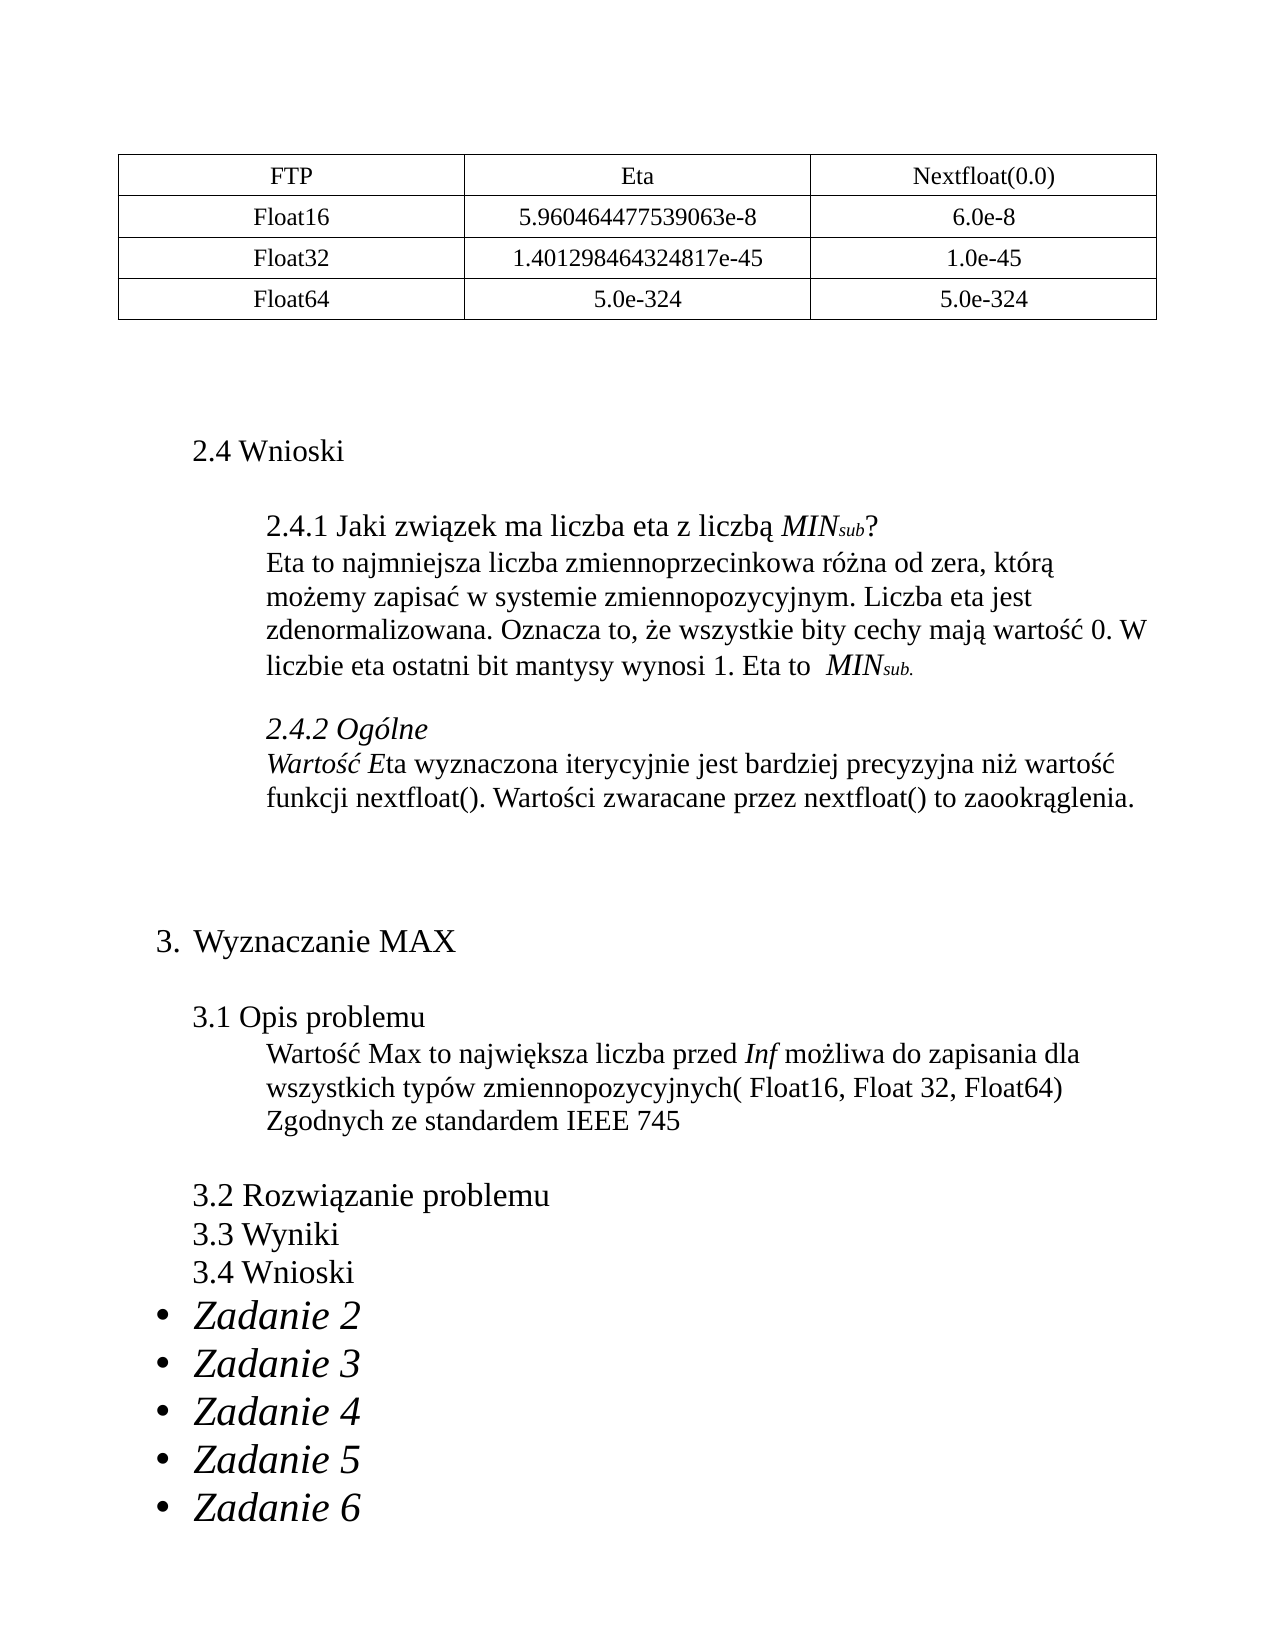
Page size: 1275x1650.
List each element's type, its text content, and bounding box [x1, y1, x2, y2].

text 3.1 Opis problemu [118, 998, 1157, 1034]
text 3.3 Wyniki [118, 1214, 1157, 1252]
table_cell 5.0e-324 [811, 279, 1156, 319]
text 3.2 Rozwiązanie problemu [118, 1175, 1157, 1214]
table_cell 1.0e-45 [811, 238, 1156, 278]
list Zadanie 6 [156, 1482, 1157, 1531]
table_header Eta [465, 155, 810, 195]
table_cell 5.960464477539063e-8 [465, 196, 810, 237]
table_cell 1.401298464324817e-45 [465, 238, 810, 278]
table_cell Float16 [119, 196, 464, 237]
list Zadanie 3 [156, 1338, 1157, 1386]
table_header Nextfloat(0.0) [811, 155, 1156, 195]
text 2.4.2 Ogólne [118, 711, 1157, 747]
table_header FTP [119, 155, 464, 195]
text 2.4 Wnioski [118, 433, 1157, 469]
list Zadanie 4 [156, 1386, 1157, 1434]
table_cell 6.0e-8 [811, 196, 1156, 237]
text 2.4.1 Jaki związek ma liczba eta z liczbą MINsub? [118, 507, 1157, 543]
table_cell Float64 [119, 279, 464, 319]
list Zadanie 2 [156, 1290, 1157, 1338]
table_cell Float32 [119, 238, 464, 278]
table_cell 5.0e-324 [465, 279, 810, 319]
text 3.4 Wnioski [118, 1252, 1157, 1290]
text Zgodnych ze standardem IEEE 745 [118, 1103, 1157, 1137]
text Wartość Max to największa liczba przed Inf możliwa do zapisania dla wszystkich typów zmiennopozycyjnych( Float16, Float 32, Float64) [118, 1034, 1157, 1103]
text Wartość Eta wyznaczona iterycyjnie jest bardziej precyzyjna niż wartość funkcji nextfloat(). Wartości zwaracane przez nextfloat() to zaookrąglenia. [118, 747, 1157, 814]
list Zadanie 5 [156, 1434, 1157, 1482]
text Eta to najmniejsza liczba zmiennoprzecinkowa różna od zera, którą możemy zapisać w systemie zmiennopozycyjnym. Liczba eta jest zdenormalizowana. Oznacza to, że wszystkie bity cechy mają wartość 0. W liczbie eta ostatni bit mantysy wynosi 1. Eta to MINsub. [118, 543, 1157, 682]
list Wyznaczanie MAX [156, 921, 1157, 960]
